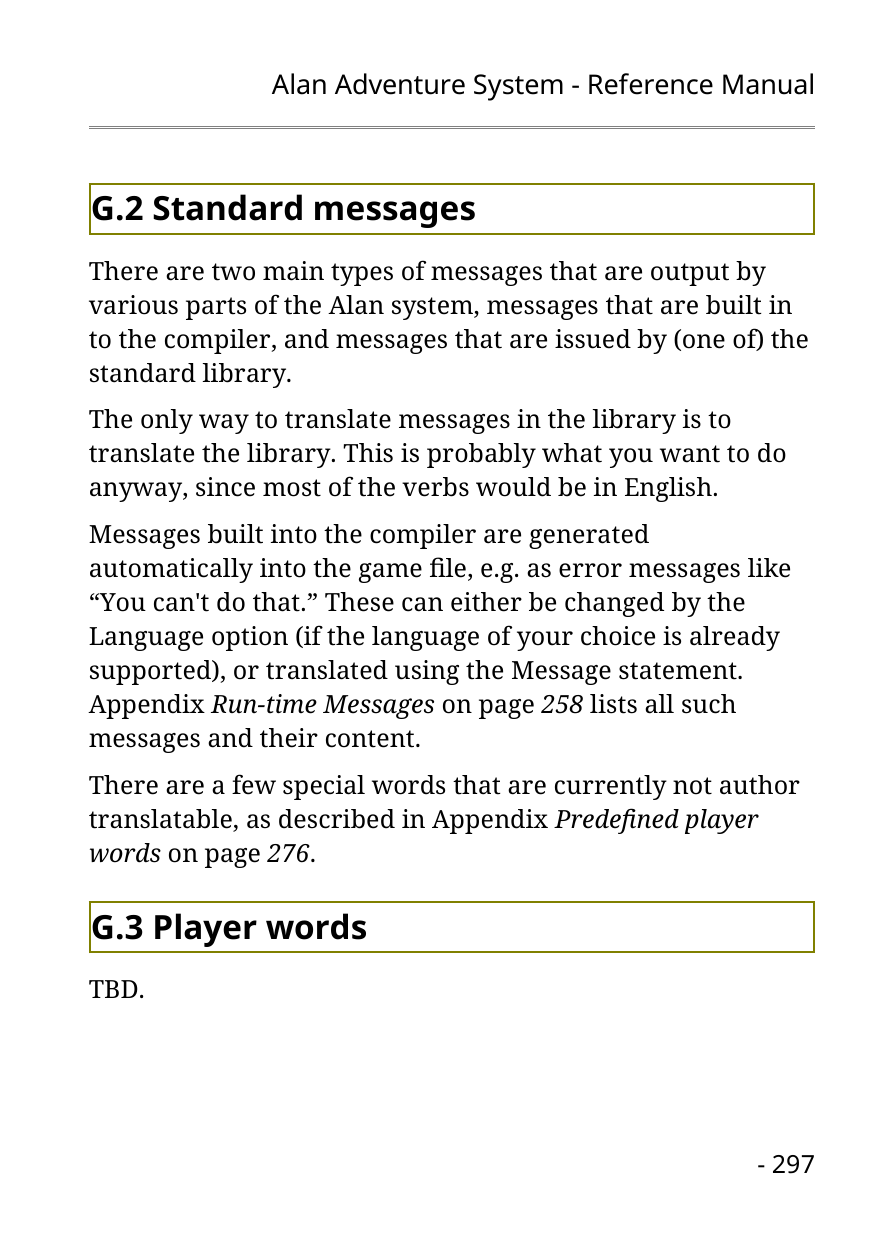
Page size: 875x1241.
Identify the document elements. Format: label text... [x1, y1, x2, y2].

text Messages built into the compiler are generated automatically into the game file, e.g. as error messages like “You can't do that.” These can either be changed by the Language option (if the language of your choice is already supported), or translated using the Message statement. Appendix Run-time Messages on page 208 lists all such messages and their content. [88, 517, 815, 755]
text There are a few special words that are currently not author translatable, as described in Appendix Predefined player words on page 222. [88, 768, 815, 870]
text There are two main types of messages that are output by various parts of the Alan system, messages that are built in to the compiler, and messages that are issued by (one of) the standard library. [88, 254, 815, 389]
subtitle Player words [91, 903, 813, 951]
subtitle Standard messages [91, 185, 813, 233]
text TBD. [88, 972, 815, 1006]
text The only way to translate messages in the library is to translate the library. This is probably what you want to do anyway, since most of the verbs would be in English. [88, 402, 815, 504]
